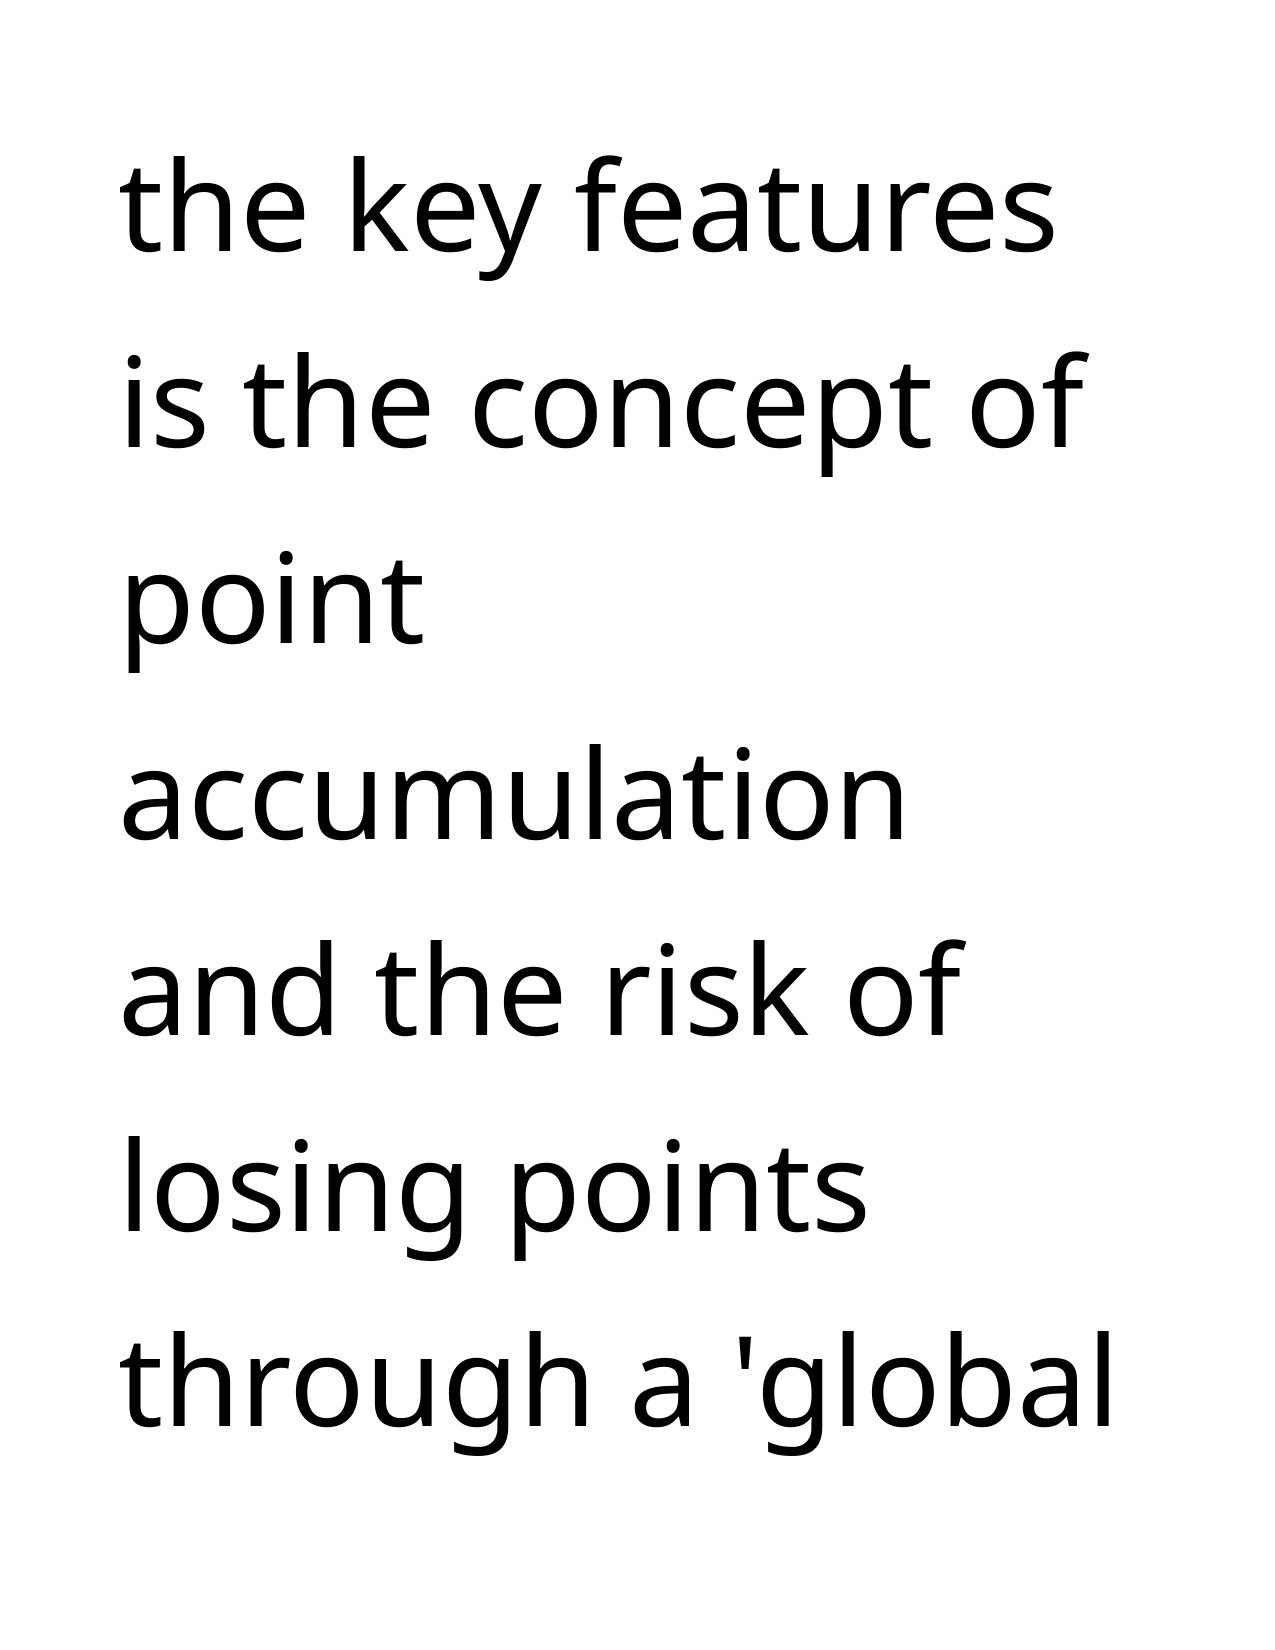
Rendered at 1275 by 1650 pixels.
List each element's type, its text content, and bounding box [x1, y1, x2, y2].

text the key features is the concept of point accumulation and the risk of losing points through a 'global [118, 118, 1157, 1463]
